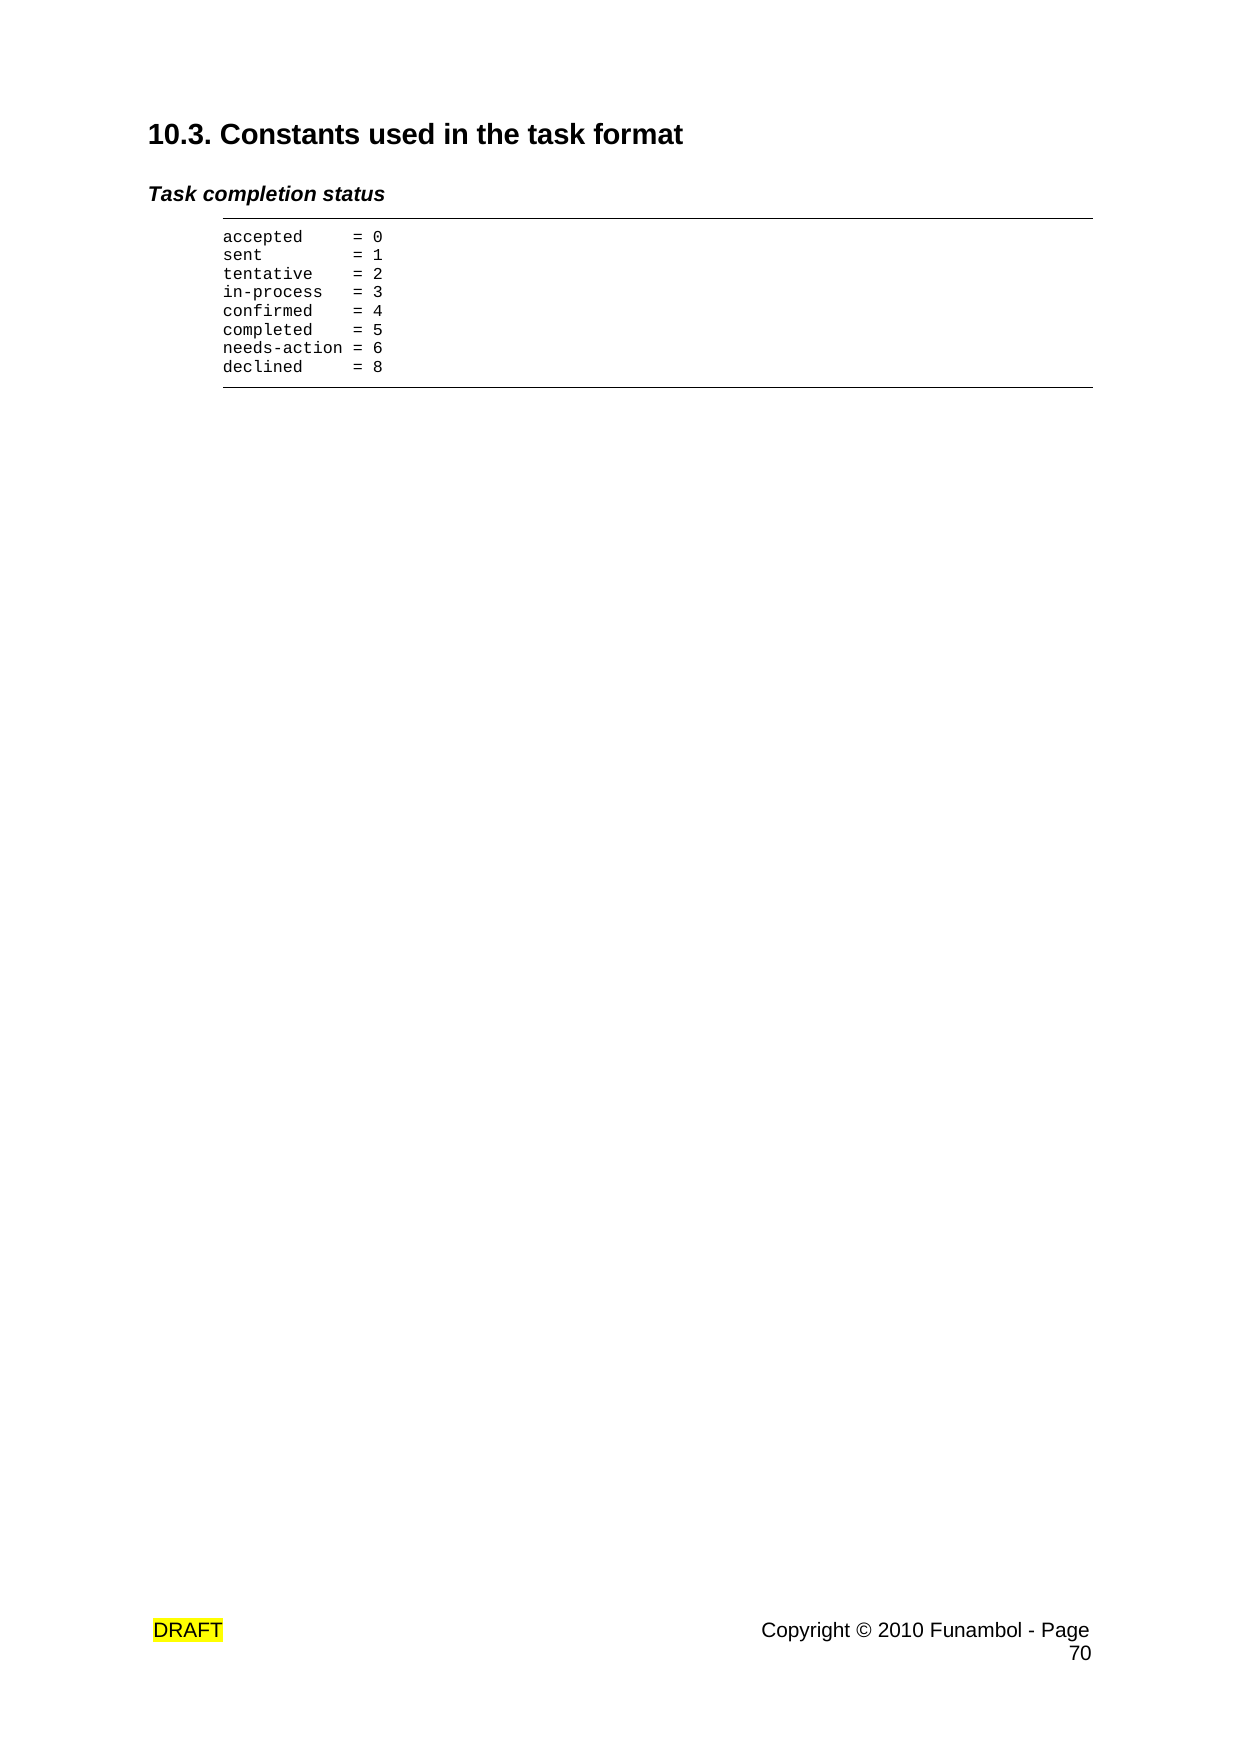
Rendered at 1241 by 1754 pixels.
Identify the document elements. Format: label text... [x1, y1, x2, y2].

subtitle Task completion status [148, 182, 1093, 206]
subtitle Constants used in the task format [148, 118, 1093, 151]
text accepted = 0 sent = 1 tentative = 2 in-process = 3 confirmed = 4 completed = 5 needs-action = 6 declined = 8 [223, 219, 1093, 387]
